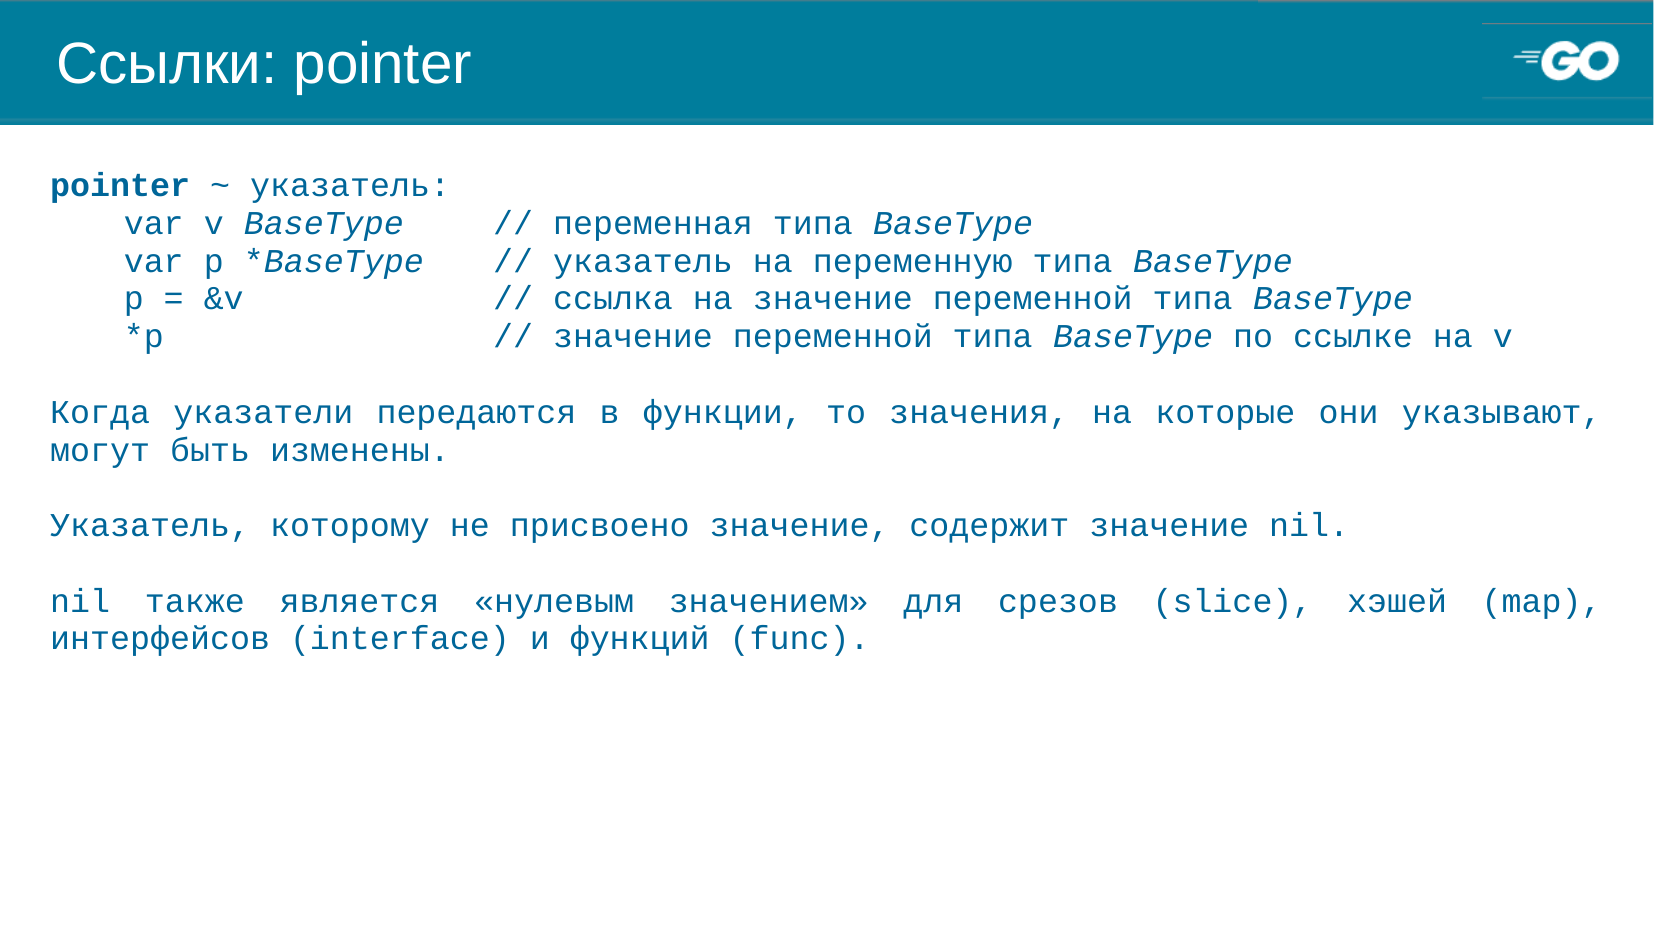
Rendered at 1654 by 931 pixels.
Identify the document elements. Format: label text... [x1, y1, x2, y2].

text_box Ссылки: pointer [41, 23, 1495, 104]
text_box pointer ~ указатель: var v BaseType // переменная типа BaseType var p *BaseType // указатель на переменную типа BaseType p = &v // ссылка на значение переменной типа BaseType *p // значение переменной типа BaseType по ссылке на v Когда указатели передаются в функции, то значения, на которые они указывают, могут быть изменены. Указатель, которому не присвоено значение, содержит значение nil. nil также является «нулевым значением» для срезов (slice), хэшей (map), интерфейсов (interface) и функций (func). [35, 124, 1619, 898]
picture [1542, 41, 1619, 81]
